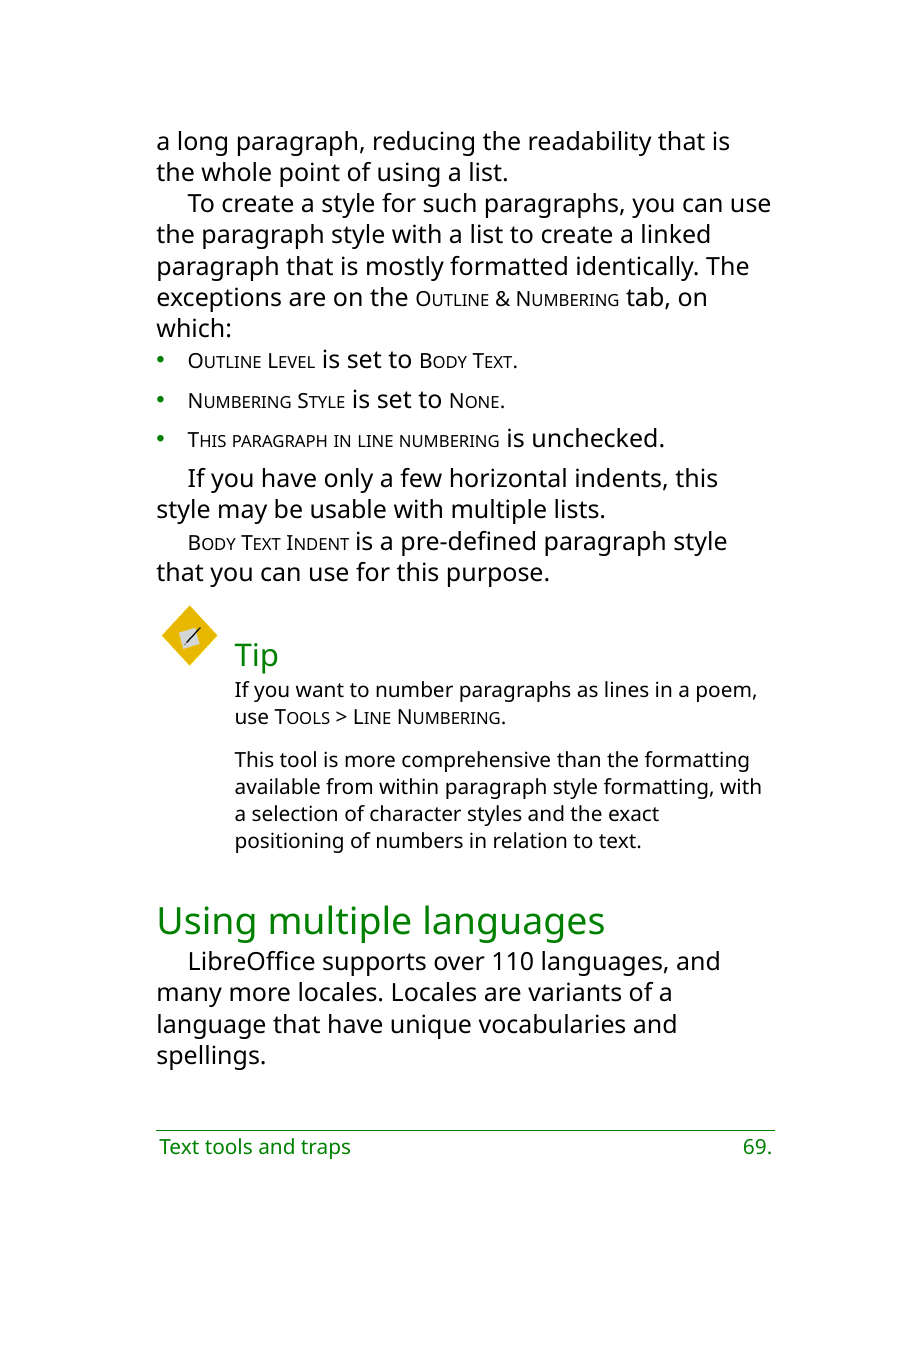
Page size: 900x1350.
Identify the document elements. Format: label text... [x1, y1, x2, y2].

text a long paragraph, reducing the readability that is the whole point of using a list. [156, 125, 775, 187]
text This tool is more comprehensive than the formatting available from within paragraph style formatting, with a selection of character styles and the exact positioning of numbers in relation to text. [234, 746, 775, 854]
text If you want to number paragraphs as lines in a poem, use Tools > Line Numbering. [234, 676, 775, 730]
text Body Text Indent is a pre-defined paragraph style that you can use for this purpose. [156, 525, 775, 587]
list This paragraph in line numbering is unchecked. [156, 423, 775, 454]
text If you have only a few horizontal indents, this style may be usable with multiple lists. [156, 462, 775, 525]
list Numbering Style is set to None. [156, 383, 775, 414]
subtitle Using multiple languages [156, 894, 775, 946]
list Outline Level is set to Body Text. [156, 344, 775, 375]
picture [157, 604, 220, 667]
text To create a style for such paragraphs, you can use the paragraph style with a list to create a linked paragraph that is mostly formatted identically. The exceptions are on the Outline & Numbering tab, on which: [156, 187, 775, 344]
text LibreOffice supports over 110 languages, and many more locales. Locales are variants of a language that have unique vocabularies and spellings. [156, 946, 775, 1071]
list Tip [156, 603, 775, 676]
